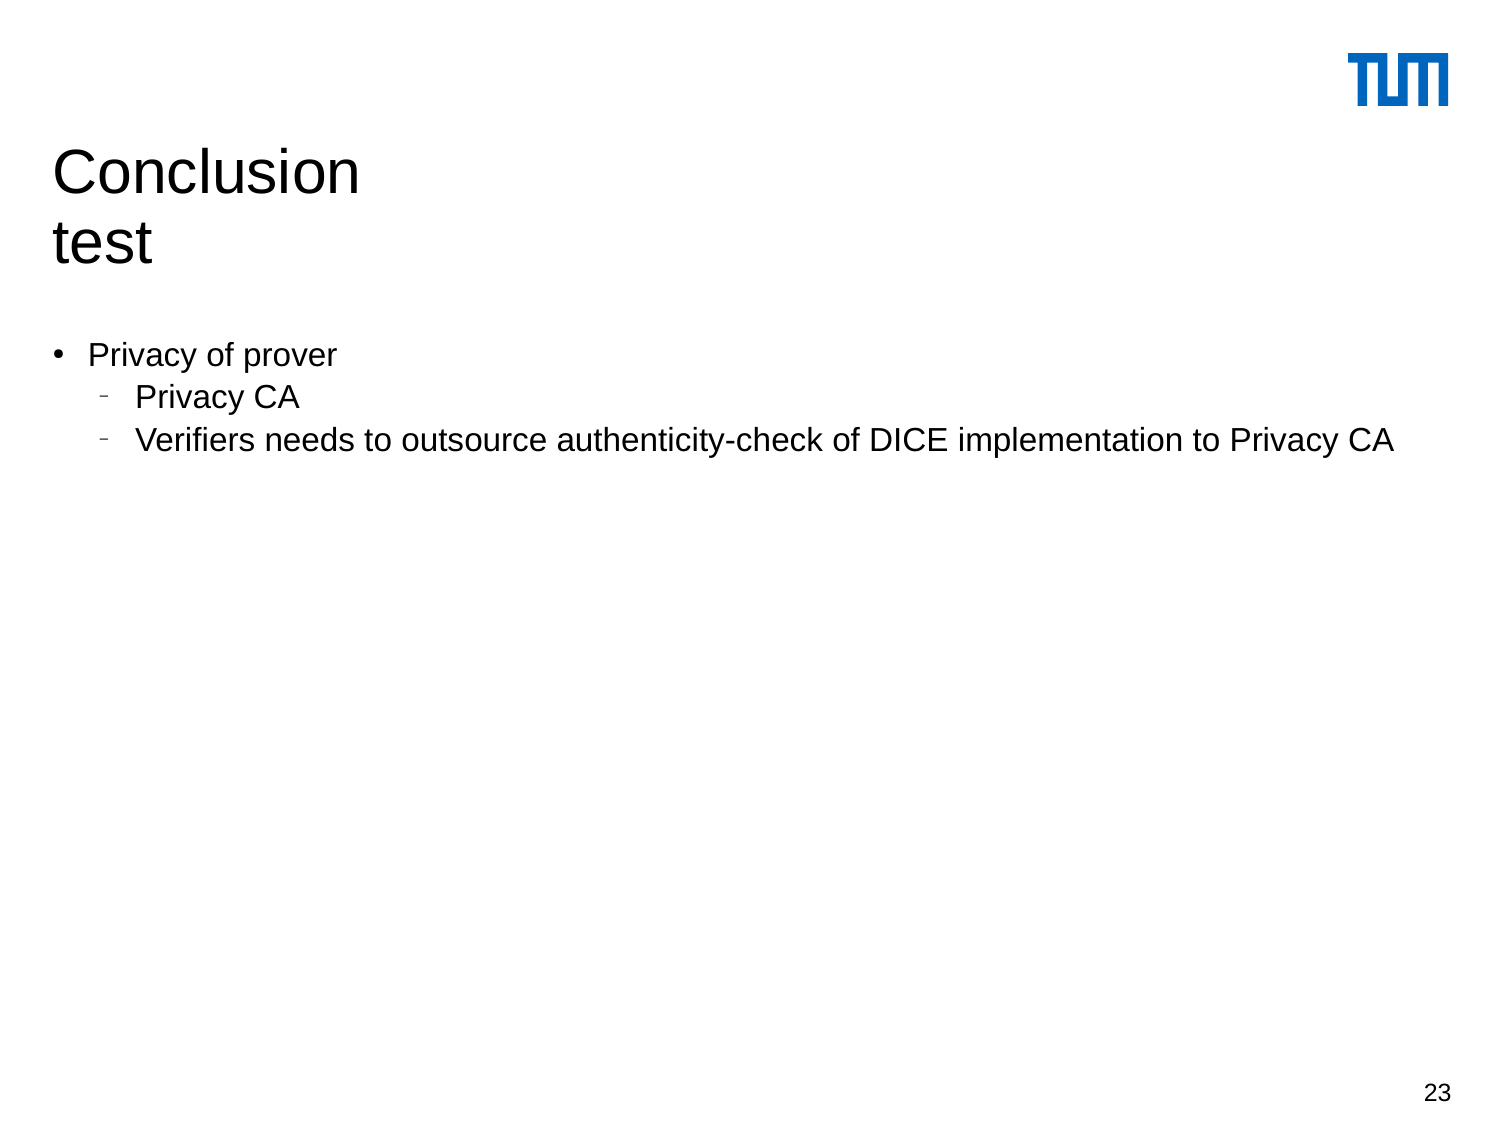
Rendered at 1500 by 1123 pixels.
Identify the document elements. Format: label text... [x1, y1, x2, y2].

title Conclusion test [52, 136, 1453, 277]
list Privacy of prover Privacy CA Verifiers needs to outsource authenticity-check of DICE implementation to Privacy CA [52, 330, 1453, 996]
